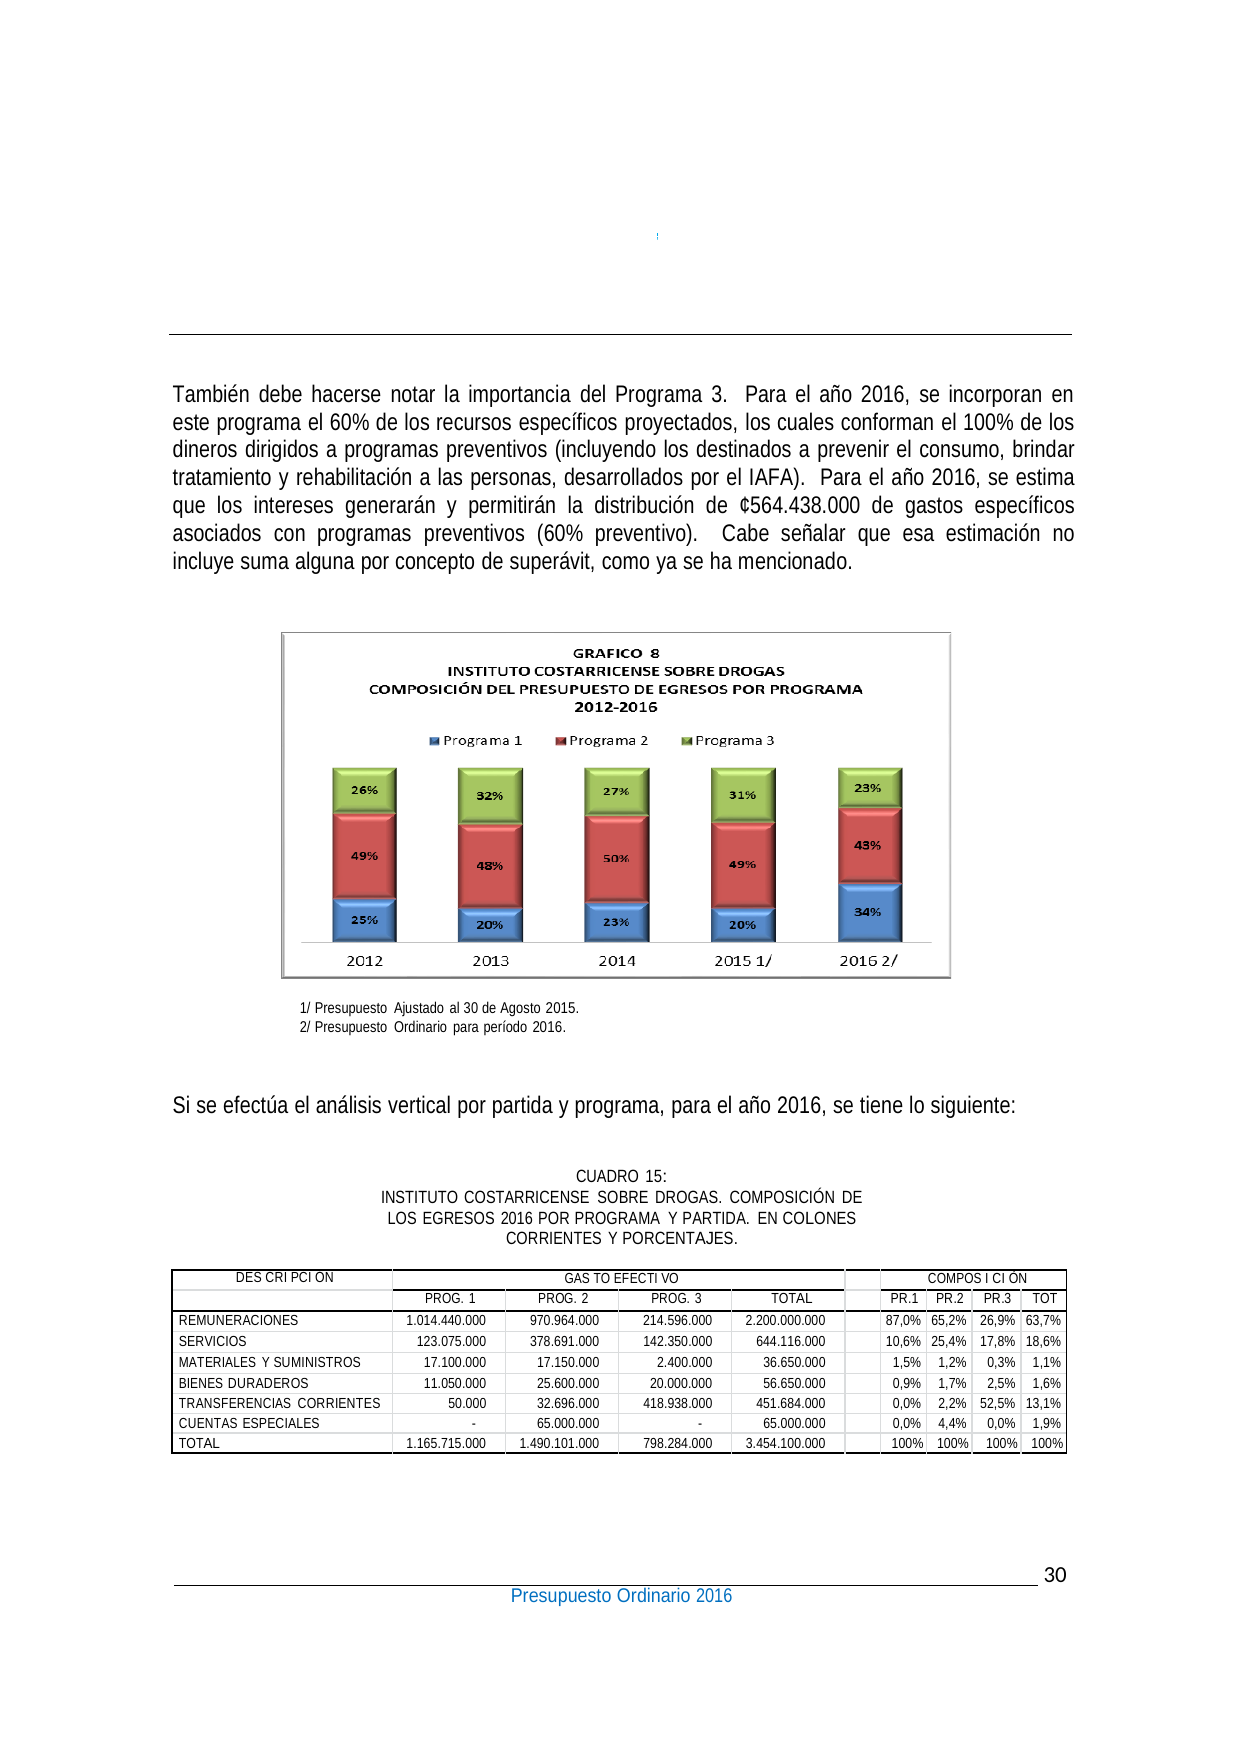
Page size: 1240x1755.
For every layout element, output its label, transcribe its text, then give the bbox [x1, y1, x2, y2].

table_cell BIENES DURADEROS [173, 1374, 392, 1392]
table_cell 1.490.101.000 [506, 1434, 618, 1452]
table_cell 644.116.000 [732, 1332, 844, 1352]
table_cell 214.596.000 [619, 1312, 731, 1331]
table_cell 0,3% [973, 1353, 1020, 1373]
table_cell 17,8% [973, 1332, 1020, 1352]
table_cell 1.014.440.000 [393, 1312, 505, 1331]
table_cell 65.000.000 [732, 1414, 844, 1432]
table_cell 3.454.100.000 [732, 1434, 844, 1452]
table_cell PR.3 [973, 1291, 1020, 1310]
table_cell 1,2% [927, 1353, 971, 1373]
table_cell 100% [1022, 1434, 1066, 1452]
text 2/ Presupuesto Ordinario para período 2016. [299, 1017, 1085, 1035]
table_cell 0,0% [973, 1414, 1020, 1432]
table_cell 100% [973, 1434, 1020, 1452]
table_cell [846, 1374, 880, 1392]
table_cell SERVICIOS [173, 1332, 392, 1352]
table_cell 65.000.000 [506, 1414, 618, 1432]
table_cell [846, 1434, 880, 1452]
table_header DES CRI PCI ÓN [173, 1271, 392, 1289]
table_cell 451.684.000 [732, 1394, 844, 1412]
table_cell PR.1 [881, 1291, 926, 1310]
table_cell 50.000 [393, 1394, 505, 1412]
table_cell 25,4% [927, 1332, 971, 1352]
text Si se efectúa el análisis vertical por partida y programa, para el año 2016, se tiene lo siguiente: [172, 1091, 1085, 1119]
text También debe hacerse notar la importancia del Programa 3. Para el año 2016, se incorporan en este programa el 60% de los recursos específicos proyectados, los cuales conforman el 100% de los dineros dirigidos a programas preventivos (incluyendo los destinados a prevenir el consumo, brindar tratamiento y rehabilitación a las personas, desarrollados por el IAFA). Para el año 2016, se estima que los intereses generarán y permitirán la distribución de ¢564.438.000 de gastos específicos asociados con programas preventivos (60% preventivo). Cabe señalar que esa estimación no incluye suma alguna por concepto de superávit, como ya se ha mencionado. [172, 380, 1075, 574]
table_cell 11.050.000 [393, 1374, 505, 1392]
table_cell [846, 1291, 880, 1310]
table_cell 2,5% [973, 1374, 1020, 1392]
table_cell 798.284.000 [619, 1434, 731, 1452]
table_cell 26,9% [973, 1312, 1020, 1331]
table_cell 56.650.000 [732, 1374, 844, 1392]
table_cell 0,0% [881, 1394, 926, 1412]
table_cell CUENTAS ESPECIALES [173, 1414, 392, 1432]
table_cell 970.964.000 [506, 1312, 618, 1331]
text CUADRO 15: [571, 1166, 672, 1186]
table_cell 142.350.000 [619, 1332, 731, 1352]
table_cell TOTAL [732, 1291, 844, 1310]
table_cell 378.691.000 [506, 1332, 618, 1352]
table_cell 32.696.000 [506, 1394, 618, 1412]
table_cell [846, 1353, 880, 1373]
table_cell [846, 1312, 880, 1331]
table_cell 87,0% [881, 1312, 926, 1331]
table_header [846, 1271, 880, 1289]
table_cell 36.650.000 [732, 1353, 844, 1373]
table_cell 20.000.000 [619, 1374, 731, 1392]
table_cell 1,9% [1022, 1414, 1066, 1432]
table_cell 52,5% [973, 1394, 1020, 1412]
table_cell 17.100.000 [393, 1353, 505, 1373]
table_cell 2.400.000 [619, 1353, 731, 1373]
table_cell 2,2% [927, 1394, 971, 1412]
table_cell PR.2 [927, 1291, 971, 1310]
table_cell REMUNERACIONES [173, 1312, 392, 1331]
table_header GAS TO EFECTI VO [393, 1271, 844, 1289]
table_cell 18,6% [1022, 1332, 1066, 1352]
table_cell 1,7% [927, 1374, 971, 1392]
table_cell 10,6% [881, 1332, 926, 1352]
table_cell TRANSFERENCIAS CORRIENTES [173, 1394, 392, 1412]
text 1/ Presupuesto Ajustado al 30 de Agosto 2015. [299, 999, 1085, 1017]
table_cell 418.938.000 [619, 1394, 731, 1412]
table_cell MATERIALES Y SUMINISTROS [173, 1353, 392, 1373]
table_cell 63,7% [1022, 1312, 1066, 1331]
table_cell 1.165.715.000 [393, 1434, 505, 1452]
table_cell 2.200.000.000 [732, 1312, 844, 1331]
table_cell 1,5% [881, 1353, 926, 1373]
table_cell 65,2% [927, 1312, 971, 1331]
text INSTITUTO COSTARRICENSE SOBRE DROGAS. COMPOSICIÓN DE LOS EGRESOS 2016 POR PROGRAMA Y PARTIDA. EN COLONES CORRIENTES Y PORCENTAJES. [367, 1187, 875, 1248]
table_cell [846, 1332, 880, 1352]
table_cell PROG. 2 [506, 1291, 618, 1310]
table_header COMPOS I CI ÓN [881, 1271, 1066, 1289]
table_cell - [619, 1414, 731, 1432]
table_cell [846, 1414, 880, 1432]
table_cell 13,1% [1022, 1394, 1066, 1412]
table_cell 123.075.000 [393, 1332, 505, 1352]
table_cell [846, 1394, 880, 1412]
table_cell 0,9% [881, 1374, 926, 1392]
table_cell [173, 1291, 392, 1310]
table_cell - [393, 1414, 505, 1432]
table_cell 1,6% [1022, 1374, 1066, 1392]
table_cell TOT [1022, 1291, 1066, 1310]
table_cell PROG. 1 [393, 1291, 505, 1310]
table_cell 0,0% [881, 1414, 926, 1432]
table_cell 25.600.000 [506, 1374, 618, 1392]
table_cell 4,4% [927, 1414, 971, 1432]
table_cell 100% [881, 1434, 926, 1452]
table_cell PROG. 3 [619, 1291, 731, 1310]
table_cell 1,1% [1022, 1353, 1066, 1373]
table_cell 17.150.000 [506, 1353, 618, 1373]
table_cell TOTAL [173, 1434, 392, 1452]
table_cell 100% [927, 1434, 971, 1452]
